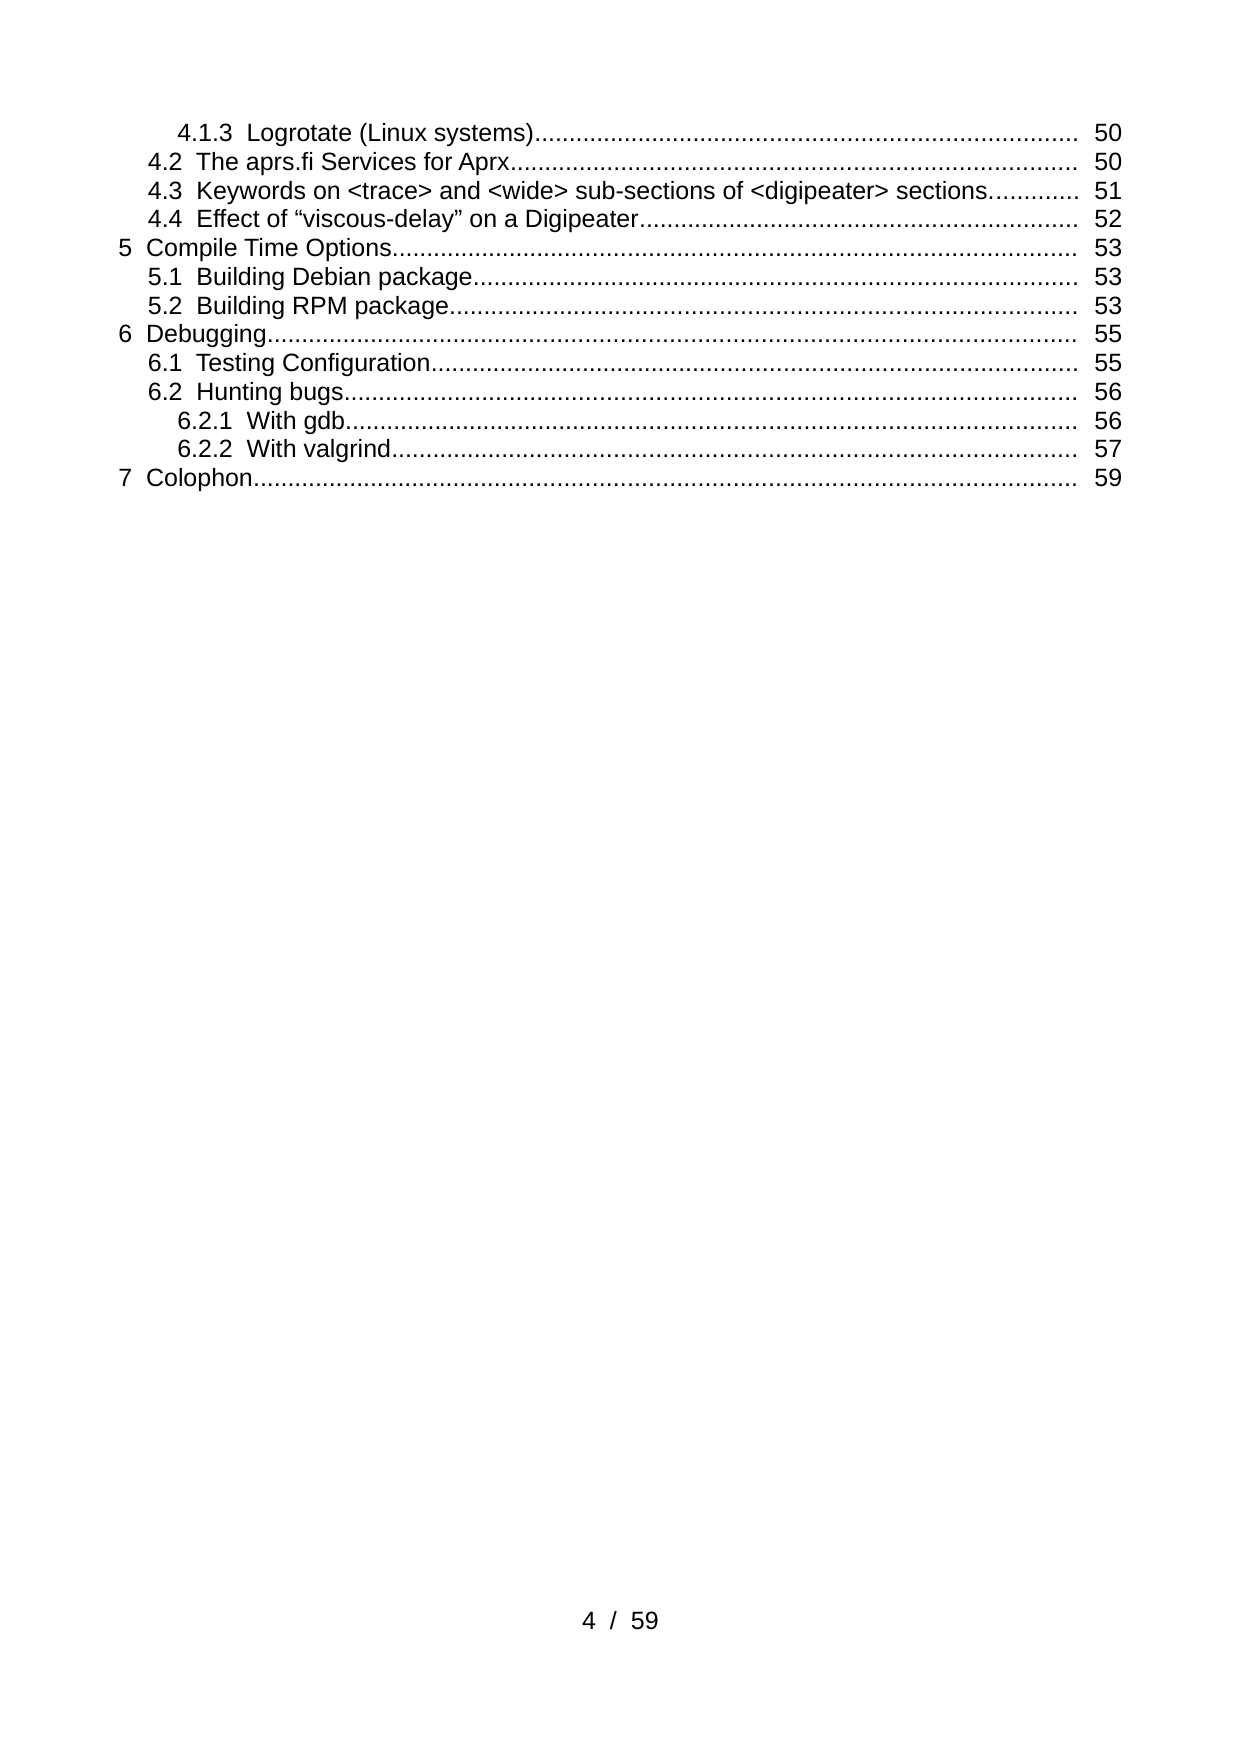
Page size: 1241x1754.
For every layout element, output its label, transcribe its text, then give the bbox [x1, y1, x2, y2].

text 5 Compile Time Options 53 [118, 233, 1122, 262]
text 5.1 Building Debian package 53 [148, 262, 1122, 291]
text 5.2 Building RPM package 53 [148, 291, 1122, 319]
text 4.1.3 Logrotate (Linux systems) 50 [177, 118, 1122, 147]
text 6.2.2 With valgrind 57 [177, 434, 1122, 463]
text 7 Colophon 59 [118, 463, 1122, 492]
text 6.2 Hunting bugs 56 [148, 377, 1122, 406]
text 6.2.1 With gdb 56 [177, 406, 1122, 434]
text 4.2 The aprs.fi Services for Aprx 50 [148, 147, 1122, 176]
text 6 Debugging 55 [118, 319, 1122, 348]
text 4.4 Effect of “viscous-delay” on a Digipeater 52 [148, 204, 1122, 233]
text 6.1 Testing Configuration 55 [148, 348, 1122, 377]
text 4.3 Keywords on <trace> and <wide> sub-sections of <digipeater> sections. 51 [148, 176, 1122, 204]
